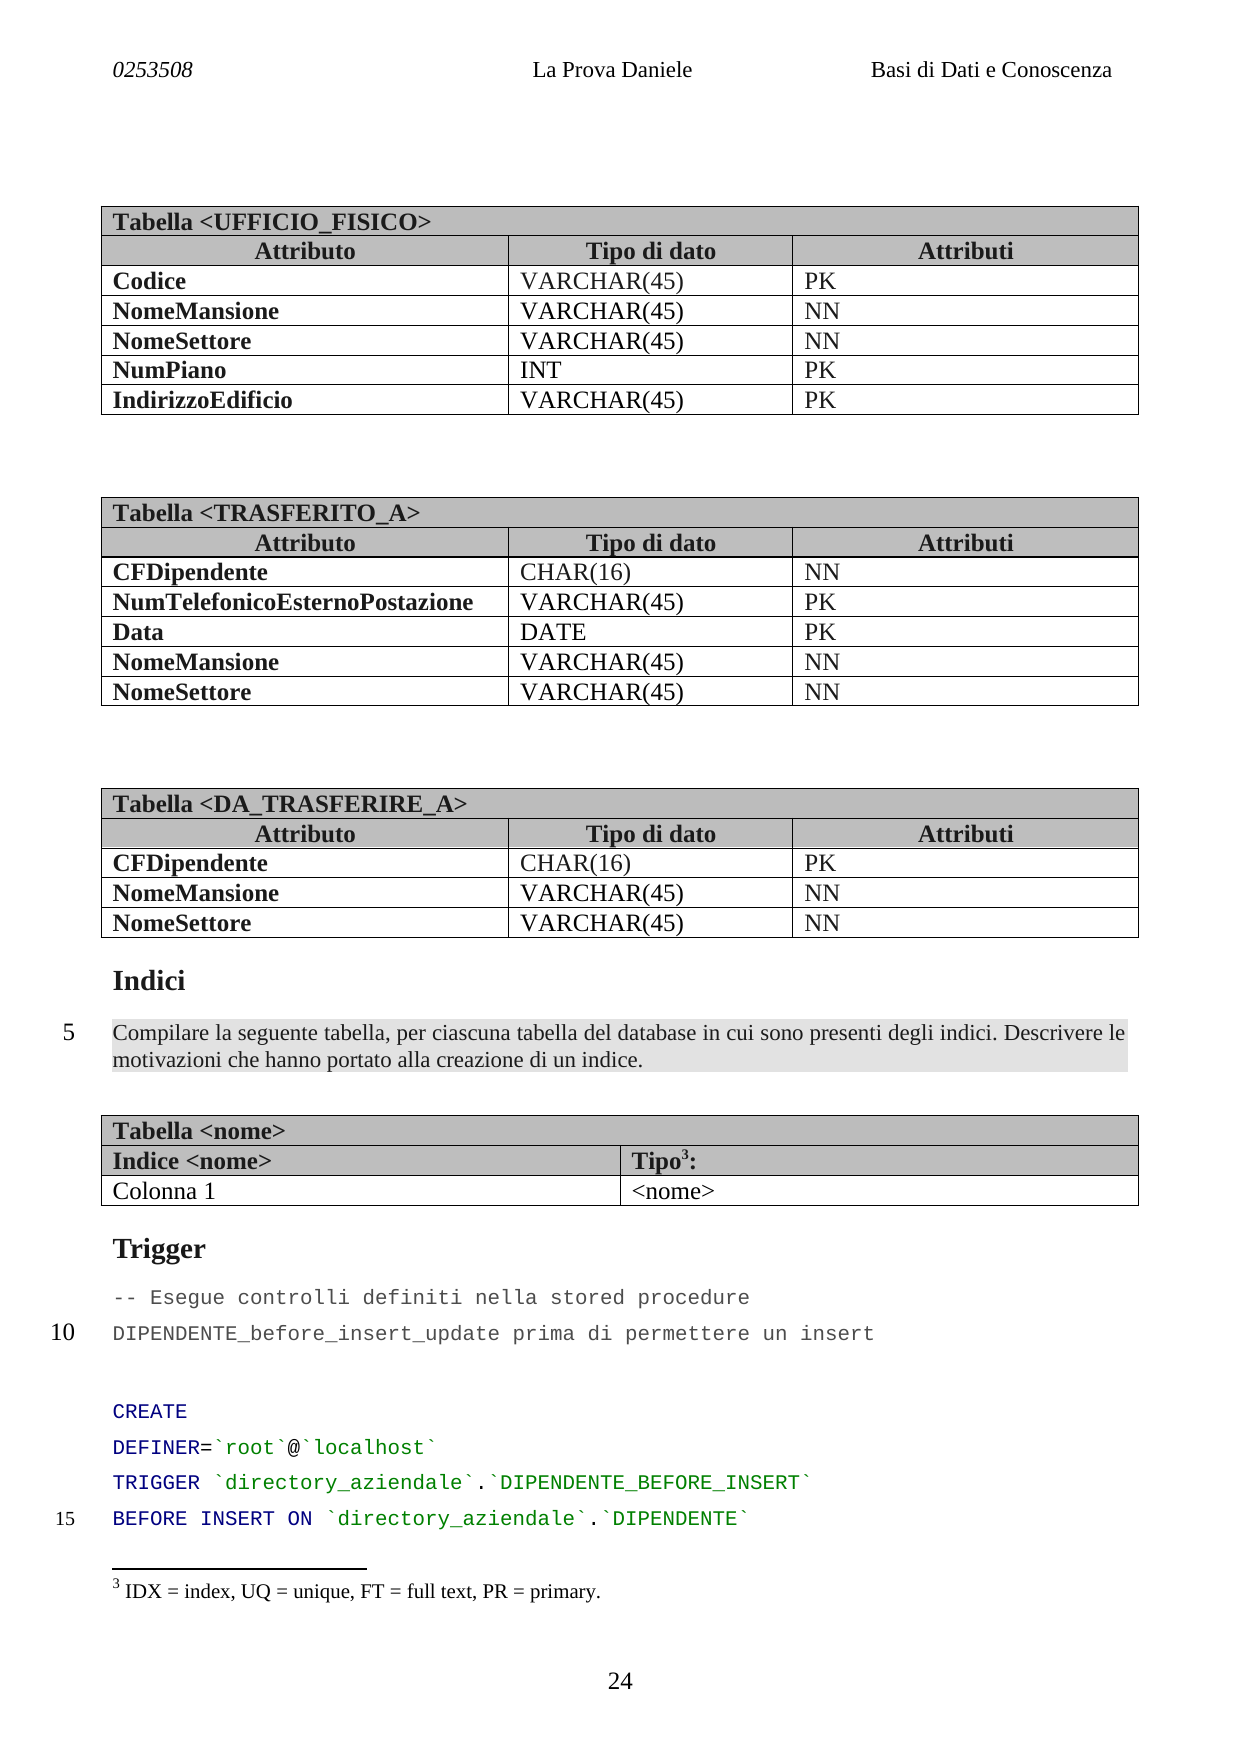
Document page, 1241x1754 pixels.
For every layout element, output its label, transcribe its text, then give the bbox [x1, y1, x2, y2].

table_cell PK [793, 385, 1138, 414]
text DEFINER=`root`@`localhost` [112, 1437, 1128, 1460]
table_cell PK [793, 266, 1138, 295]
table_cell Tipo: [621, 1146, 1138, 1175]
table_cell IndirizzoEdificio [102, 385, 508, 414]
table_cell INT [509, 356, 792, 384]
table_cell NN [793, 878, 1138, 907]
text BEFORE INSERT ON `directory_aziendale`.`DIPENDENTE` [112, 1507, 1128, 1531]
table_cell NomeMansione [102, 296, 508, 325]
table_cell NomeSettore [102, 677, 508, 705]
text -- Esegue controlli definiti nella stored procedure DIPENDENTE_before_insert_update prima di permettere un insert [112, 1287, 1128, 1346]
table_cell NomeMansione [102, 878, 508, 907]
table_cell VARCHAR(45) [509, 385, 792, 414]
table_cell CHAR(16) [509, 849, 792, 877]
table_cell PK [793, 849, 1138, 877]
table_cell CFDipendente [102, 849, 508, 877]
table_cell CFDipendente [102, 558, 508, 586]
table_cell NN [793, 647, 1138, 676]
table_cell Colonna 1 [102, 1176, 620, 1205]
table_cell VARCHAR(45) [509, 326, 792, 354]
table_cell Attributo [102, 236, 508, 265]
table_cell Codice [102, 266, 508, 295]
table_cell VARCHAR(45) [509, 908, 792, 937]
table_cell NomeSettore [102, 326, 508, 354]
table_cell Attributo [102, 819, 508, 847]
table_cell NN [793, 908, 1138, 937]
table_cell Attributi [793, 528, 1138, 556]
table_cell CHAR(16) [509, 558, 792, 586]
table_cell Attributi [793, 819, 1138, 847]
table_cell PK [793, 617, 1138, 646]
table_cell NumTelefonicoEsternoPostazione [102, 587, 508, 616]
subtitle Trigger [112, 1231, 1128, 1264]
table_cell NN [793, 558, 1138, 586]
table_cell <nome> [621, 1176, 1138, 1205]
table_cell PK [793, 587, 1138, 616]
table_cell VARCHAR(45) [509, 296, 792, 325]
text CREATE [112, 1401, 1128, 1425]
table_cell DATE [509, 617, 792, 646]
table_cell VARCHAR(45) [509, 878, 792, 907]
table_header Tabella <nome> [102, 1116, 1138, 1145]
table_cell Tipo di dato [509, 528, 792, 556]
table_cell Tipo di dato [509, 819, 792, 847]
table_cell VARCHAR(45) [509, 587, 792, 616]
table_cell PK [793, 356, 1138, 384]
table_cell Attributo [102, 528, 508, 556]
table_cell VARCHAR(45) [509, 647, 792, 676]
table_cell VARCHAR(45) [509, 677, 792, 705]
text Compilare la seguente tabella, per ciascuna tabella del database in cui sono presenti degli indici. Descrivere le motivazioni che hanno portato alla creazione di un indice. [112, 1019, 1128, 1072]
subtitle Indici [112, 963, 1128, 996]
table_header Tabella <TRASFERITO_A> [102, 498, 1138, 527]
table_cell VARCHAR(45) [509, 266, 792, 295]
table_cell Tipo di dato [509, 236, 792, 265]
table_cell Attributi [793, 236, 1138, 265]
table_cell NomeMansione [102, 647, 508, 676]
table_header Tabella <DA_TRASFERIRE_A> [102, 789, 1138, 818]
text TRIGGER `directory_aziendale`.`DIPENDENTE_BEFORE_INSERT` [112, 1472, 1128, 1496]
table_cell NN [793, 326, 1138, 354]
table_cell NomeSettore [102, 908, 508, 937]
table_cell Data [102, 617, 508, 646]
table_cell NumPiano [102, 356, 508, 384]
table_cell NN [793, 296, 1138, 325]
table_header Tabella <UFFICIO_FISICO> [102, 207, 1138, 235]
table_cell Indice <nome> [102, 1146, 620, 1175]
table_cell NN [793, 677, 1138, 705]
